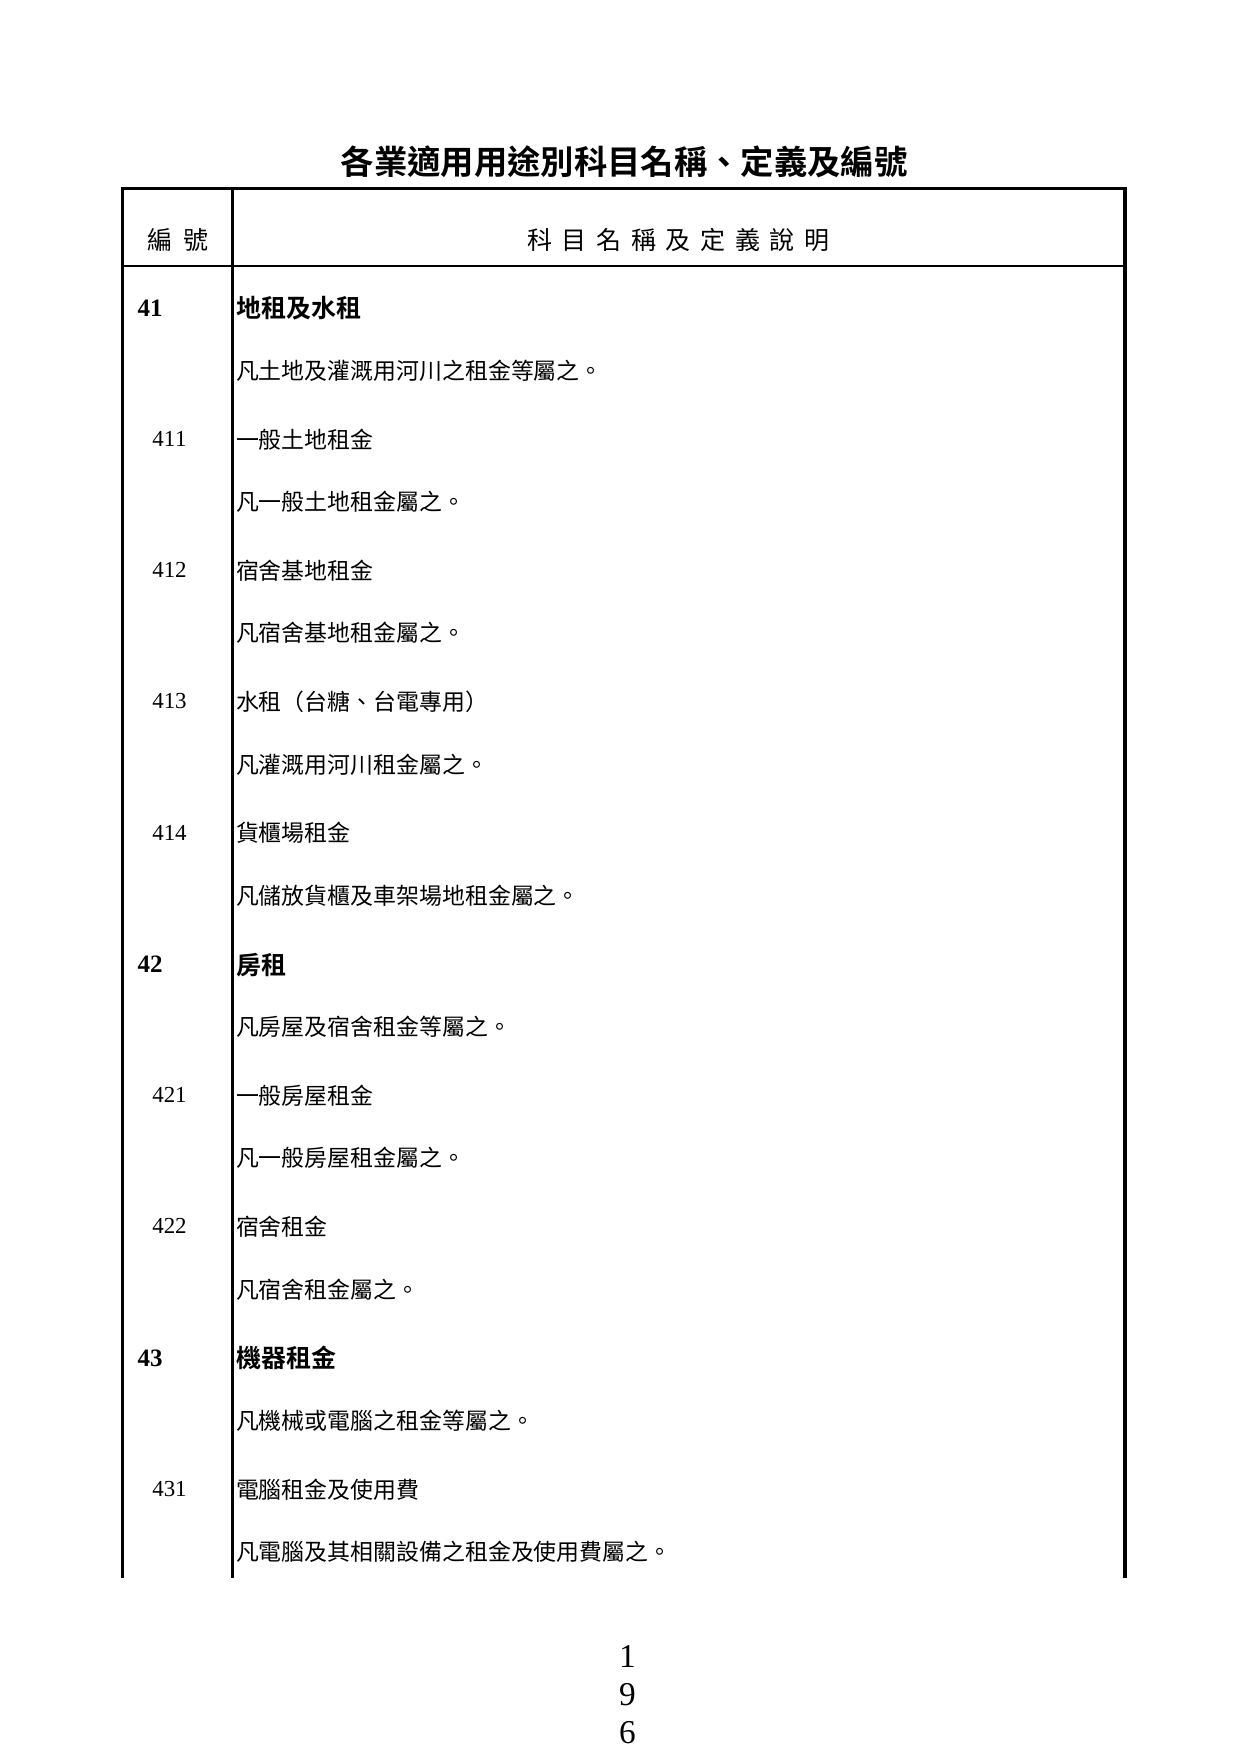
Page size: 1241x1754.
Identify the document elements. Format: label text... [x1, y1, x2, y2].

table_cell 41 [124, 267, 231, 397]
table_cell 43 [124, 1315, 231, 1447]
table_cell 431 [124, 1447, 231, 1578]
table_cell 一般土地租金 凡一般土地租金屬之。 [234, 397, 1123, 528]
table_cell 422 [124, 1184, 231, 1315]
table_cell 水租（台糖、台電專用） 凡灌溉用河川租金屬之。 [234, 659, 1123, 790]
table_cell [115, 397, 121, 528]
table_cell 地租及水租 凡土地及灌溉用河川之租金等屬之。 [234, 267, 1123, 397]
table_cell 科 目 名 稱 及 定 義 說 明 [234, 190, 1123, 265]
table_cell 413 [124, 659, 231, 790]
table_cell 421 [124, 1053, 231, 1184]
table_cell 42 [124, 922, 231, 1053]
table_cell 411 [124, 397, 231, 528]
table_cell [115, 265, 121, 397]
table_cell [115, 922, 121, 1053]
table_cell [115, 659, 121, 790]
table_cell 機器租金 凡機械或電腦之租金等屬之。 [234, 1315, 1123, 1447]
table_cell 編 號 [124, 190, 231, 265]
table_cell [115, 1053, 121, 1184]
table_cell 電腦租金及使用費 凡電腦及其相關設備之租金及使用費屬之。 [234, 1447, 1123, 1578]
table_cell 貨櫃場租金 凡儲放貨櫃及車架場地租金屬之。 [234, 790, 1123, 922]
table_cell [115, 187, 121, 265]
table_header 各業適用用途別科目名稱、定義及編號 [123, 112, 1125, 187]
table_cell 宿舍基地租金 凡宿舍基地租金屬之。 [234, 528, 1123, 659]
table_cell 一般房屋租金 凡一般房屋租金屬之。 [234, 1053, 1123, 1184]
table_header [115, 112, 123, 187]
table_cell [115, 1447, 121, 1578]
table_cell 414 [124, 790, 231, 922]
table_cell [115, 528, 121, 659]
table_cell 宿舍租金 凡宿舍租金屬之。 [234, 1184, 1123, 1315]
table_cell [115, 1184, 121, 1315]
table_cell [115, 790, 121, 922]
table_cell 412 [124, 528, 231, 659]
table_cell [115, 1315, 121, 1447]
table_cell 房租 凡房屋及宿舍租金等屬之。 [234, 922, 1123, 1053]
